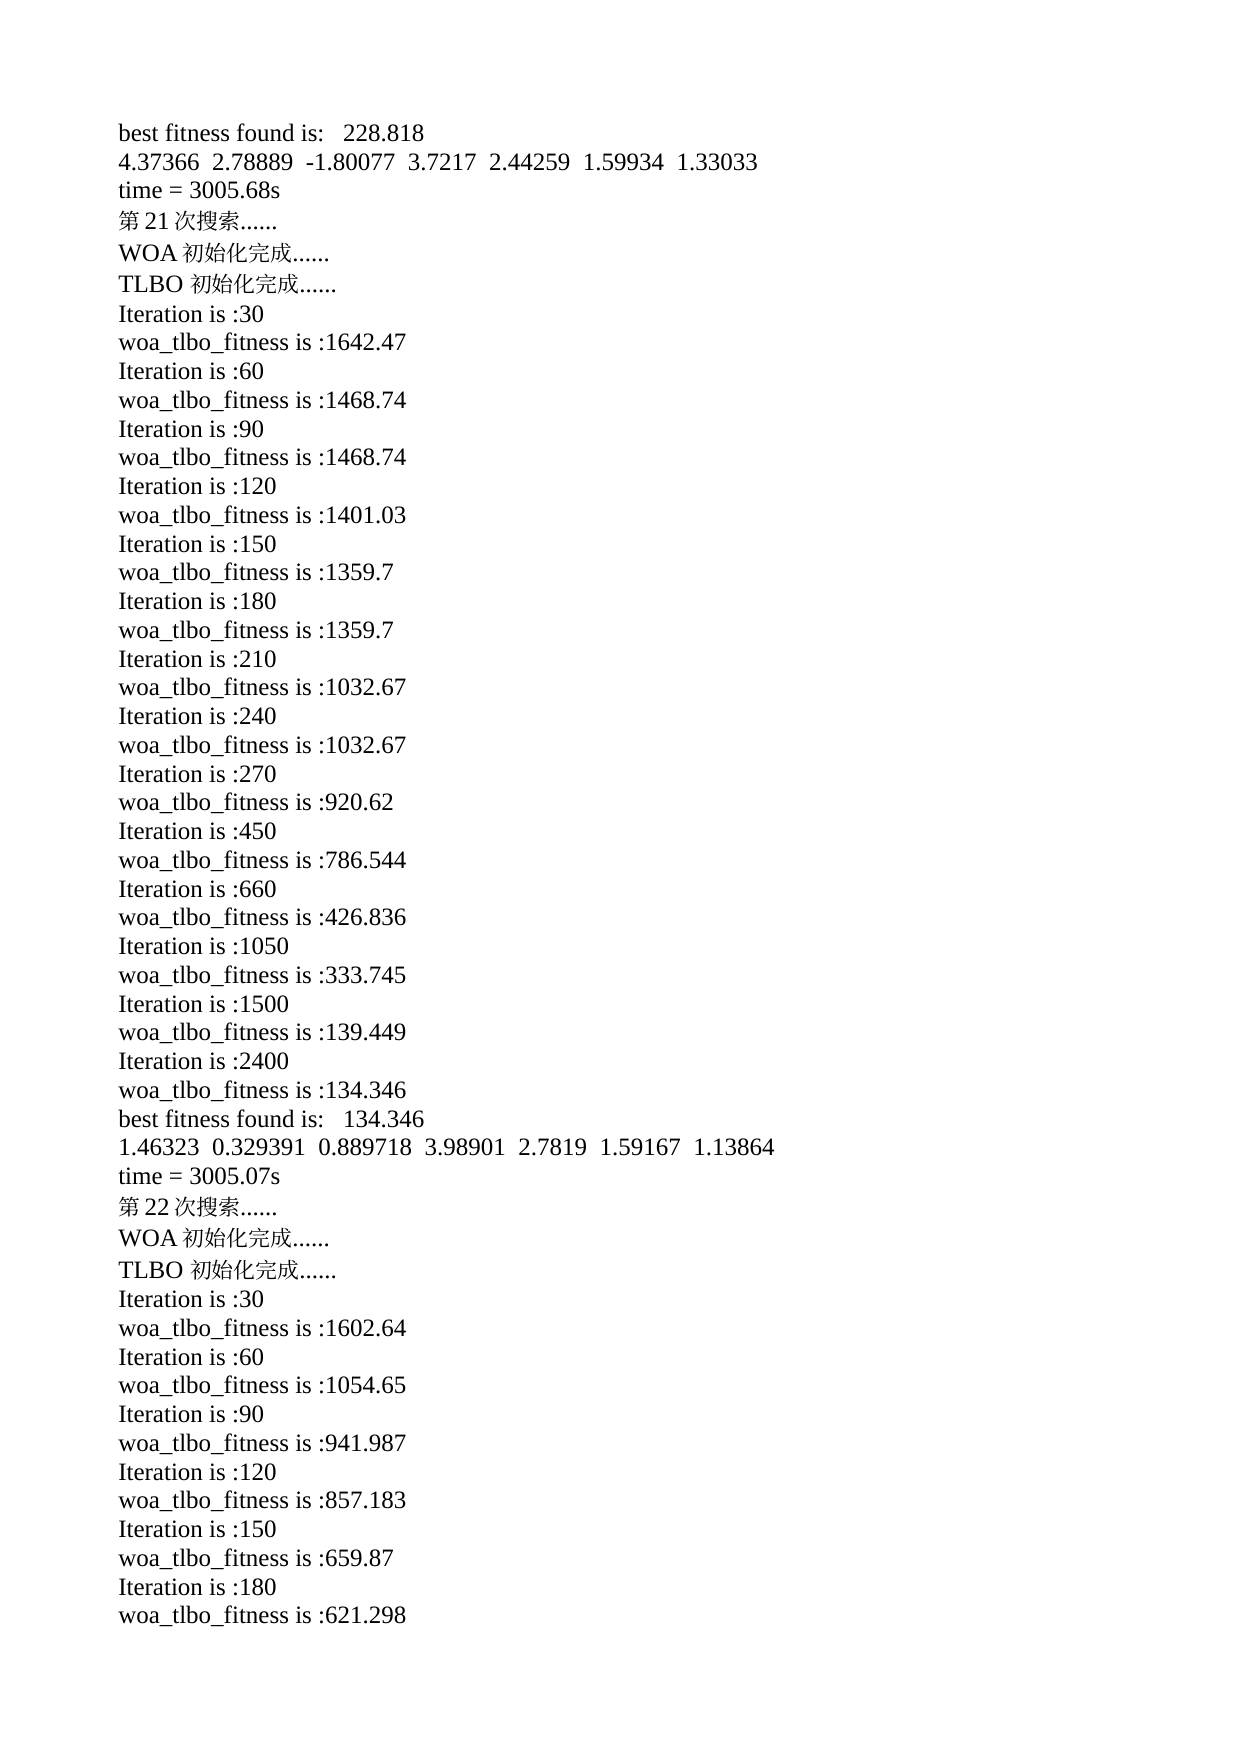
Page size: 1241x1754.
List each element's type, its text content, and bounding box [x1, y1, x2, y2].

text Iteration is :450 [118, 816, 1122, 845]
text best fitness found is: 134.346 [118, 1104, 1122, 1132]
text Iteration is :30 [118, 1284, 1122, 1313]
text woa_tlbo_fitness is :134.346 [118, 1075, 1122, 1104]
text Iteration is :270 [118, 759, 1122, 787]
text Iteration is :120 [118, 471, 1122, 500]
text woa_tlbo_fitness is :1359.7 [118, 557, 1122, 586]
text 第21次搜索...... [118, 204, 1122, 236]
text Iteration is :1500 [118, 989, 1122, 1017]
text woa_tlbo_fitness is :920.62 [118, 787, 1122, 816]
text Iteration is :90 [118, 1399, 1122, 1428]
text woa_tlbo_fitness is :139.449 [118, 1017, 1122, 1046]
text Iteration is :150 [118, 529, 1122, 557]
text woa_tlbo_fitness is :1602.64 [118, 1313, 1122, 1342]
text Iteration is :210 [118, 644, 1122, 672]
text Iteration is :2400 [118, 1046, 1122, 1075]
text Iteration is :120 [118, 1457, 1122, 1486]
text woa_tlbo_fitness is :1468.74 [118, 385, 1122, 414]
text woa_tlbo_fitness is :857.183 [118, 1486, 1122, 1514]
text woa_tlbo_fitness is :1468.74 [118, 442, 1122, 471]
text Iteration is :1050 [118, 931, 1122, 960]
text WOA 初始化完成...... [118, 236, 1122, 267]
text TLBO 初始化完成...... [118, 1253, 1122, 1284]
text Iteration is :180 [118, 586, 1122, 615]
text woa_tlbo_fitness is :786.544 [118, 845, 1122, 874]
text woa_tlbo_fitness is :1054.65 [118, 1371, 1122, 1399]
text 4.37366 2.78889 -1.80077 3.7217 2.44259 1.59934 1.33033 [118, 147, 1122, 176]
text woa_tlbo_fitness is :1642.47 [118, 327, 1122, 356]
text woa_tlbo_fitness is :426.836 [118, 902, 1122, 931]
text Iteration is :90 [118, 414, 1122, 442]
text Iteration is :150 [118, 1514, 1122, 1543]
text Iteration is :30 [118, 299, 1122, 327]
text Iteration is :660 [118, 874, 1122, 902]
text woa_tlbo_fitness is :333.745 [118, 960, 1122, 989]
text Iteration is :180 [118, 1572, 1122, 1601]
text WOA 初始化完成...... [118, 1221, 1122, 1253]
text woa_tlbo_fitness is :621.298 [118, 1601, 1122, 1629]
text woa_tlbo_fitness is :1032.67 [118, 730, 1122, 759]
text woa_tlbo_fitness is :1359.7 [118, 615, 1122, 644]
text best fitness found is: 228.818 [118, 118, 1122, 147]
text time = 3005.68s [118, 176, 1122, 204]
text woa_tlbo_fitness is :659.87 [118, 1543, 1122, 1572]
text time = 3005.07s [118, 1161, 1122, 1190]
text Iteration is :60 [118, 1342, 1122, 1371]
text 第22次搜索...... [118, 1190, 1122, 1221]
text TLBO 初始化完成...... [118, 267, 1122, 299]
text woa_tlbo_fitness is :941.987 [118, 1428, 1122, 1457]
text Iteration is :60 [118, 356, 1122, 385]
text Iteration is :240 [118, 701, 1122, 730]
text 1.46323 0.329391 0.889718 3.98901 2.7819 1.59167 1.13864 [118, 1132, 1122, 1161]
text woa_tlbo_fitness is :1032.67 [118, 672, 1122, 701]
text woa_tlbo_fitness is :1401.03 [118, 500, 1122, 529]
